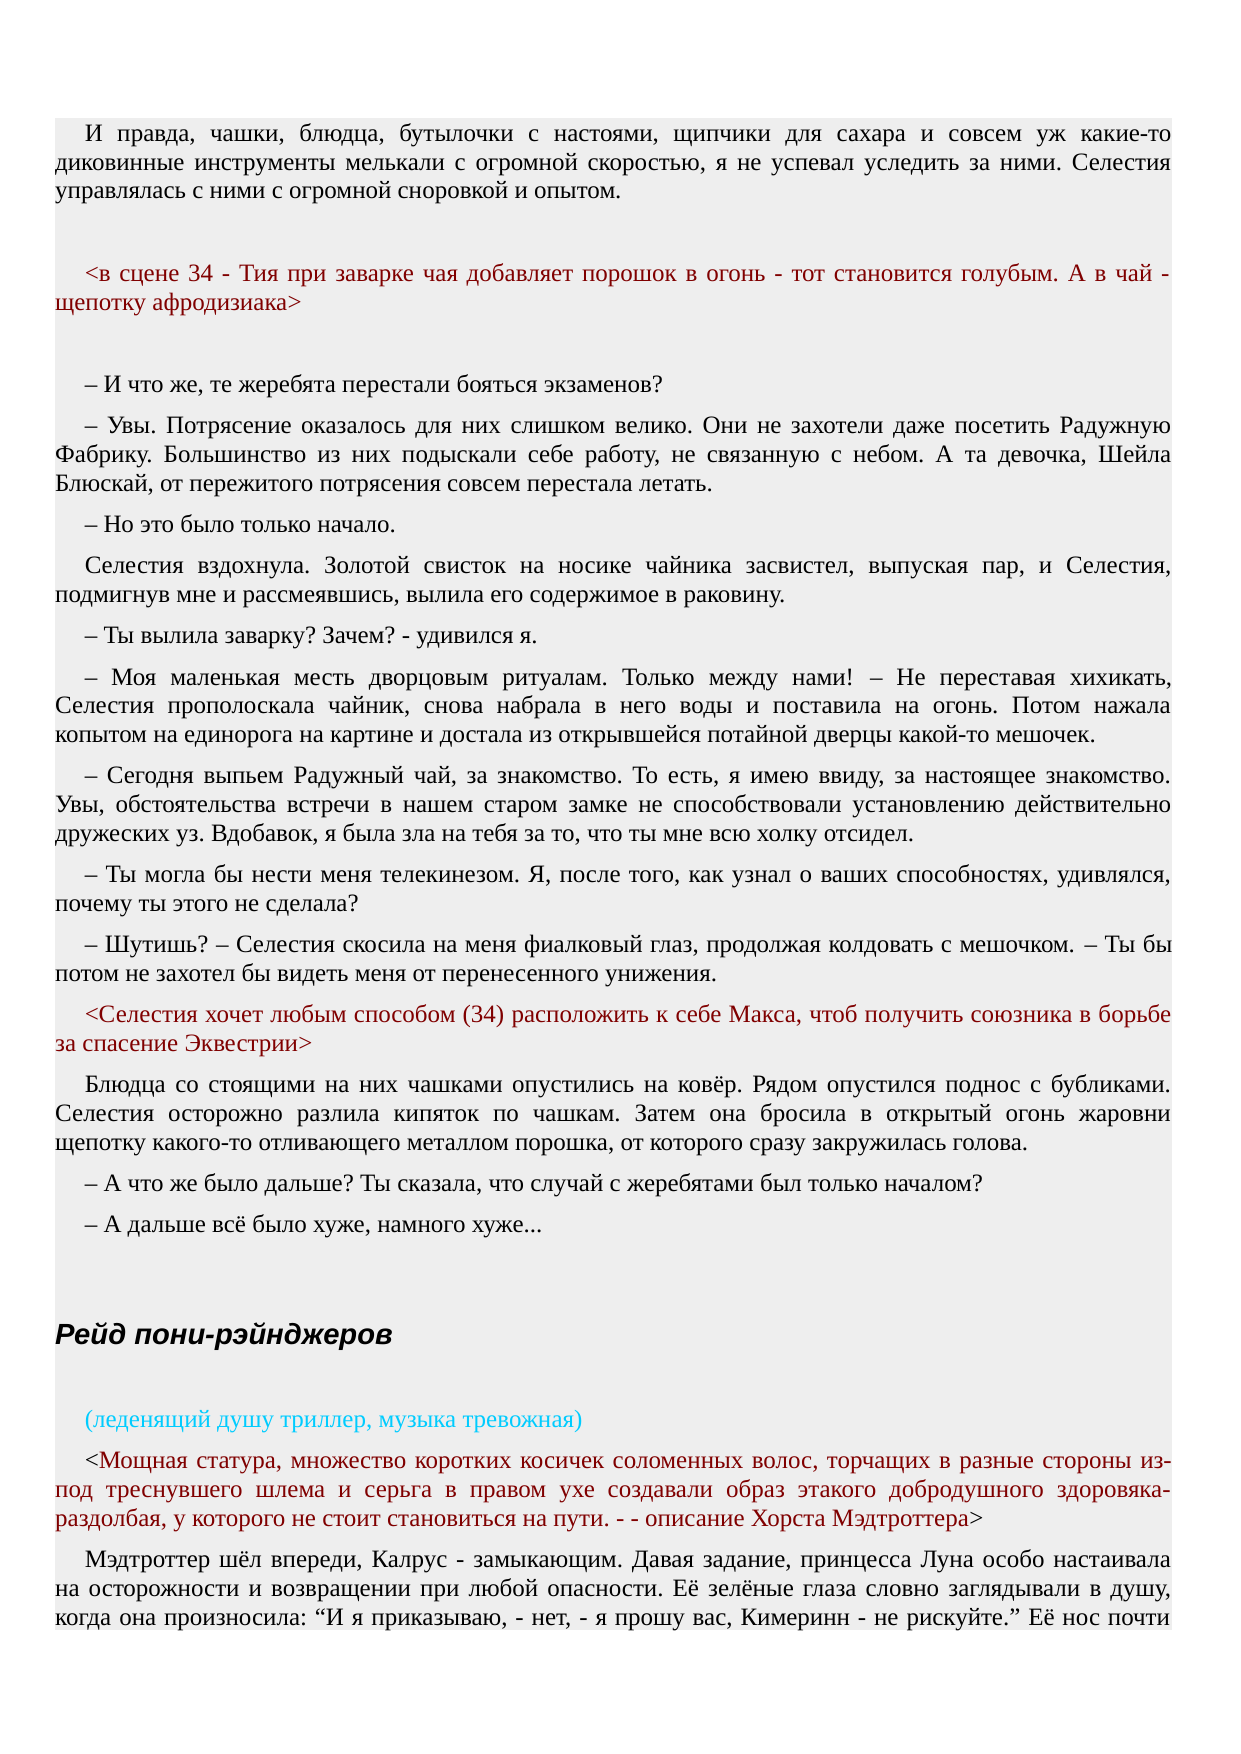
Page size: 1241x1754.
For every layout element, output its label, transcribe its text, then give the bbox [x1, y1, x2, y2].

text – И что же, те жеребята перестали бояться экзаменов? [55, 369, 1172, 398]
text (леденящий душу триллер, музыка тревожная) [55, 1404, 1172, 1433]
text Блюдца со стоящими на них чашками опустились на ковёр. Рядом опустился поднос с бубликами. Селестия осторожно разлила кипяток по чашкам. Затем она бросила в открытый огонь жаровни щепотку какого-то отливающего металлом порошка, от которого сразу закружилась голова. [55, 1069, 1172, 1156]
text – А дальше всё было хуже, намного хуже... [55, 1209, 1172, 1238]
text – Моя маленькая месть дворцовым ритуалам. Только между нами! – Не переставая хихикать, Селестия прополоскала чайник, снова набрала в него воды и поставила на огонь. Потом нажала копытом на единорога на картине и достала из открывшейся потайной дверцы какой-то мешочек. [55, 662, 1172, 748]
text <в сцене 34 - Тия при заварке чая добавляет порошок в огонь - тот становится голубым. А в чай - щепотку афродизиака> [55, 258, 1172, 316]
text – Ты вылила заварку? Зачем? - удивился я. [55, 621, 1172, 649]
text – Но это было только начало. [55, 509, 1172, 538]
text – Шутишь? – Селестия скосила на меня фиалковый глаз, продолжая колдовать с мешочком. – Ты бы потом не захотел бы видеть меня от перенесенного унижения. [55, 929, 1172, 987]
subtitle Рейд пони-рэйнджеров [55, 1317, 1172, 1350]
text Селестия вздохнула. Золотой свисток на носике чайника засвистел, выпуская пар, и Селестия, подмигнув мне и рассмеявшись, вылила его содержимое в раковину. [55, 551, 1172, 608]
text – Сегодня выпьем Радужный чай, за знакомство. То есть, я имею ввиду, за настоящее знакомство. Увы, обстоятельства встречи в нашем старом замке не способствовали установлению действительно дружеских уз. Вдобавок, я была зла на тебя за то, что ты мне всю холку отсидел. [55, 761, 1172, 847]
text <Селестия хочет любым способом (34) расположить к себе Макса, чтоб получить союзника в борьбе за спасение Эквестрии> [55, 999, 1172, 1057]
text – Ты могла бы нести меня телекинезом. Я, после того, как узнал о ваших способностях, удивлялся, почему ты этого не сделала? [55, 859, 1172, 917]
text Мэдтроттер шёл впереди, Калрус - замыкающим. Давая задание, принцесса Луна особо настаивала на осторожности и возвращении при любой опасности. Её зелёные глаза словно заглядывали в душу, когда она произносила: “И я приказываю, - нет, - я прошу вас, Кимеринн - не рискуйте.” Её нос почти [55, 1544, 1172, 1630]
text <Мощная статура, множество коротких косичек соломенных волос, торчащих в разные стороны из-под треснувшего шлема и серьга в правом ухе создавали образ этакого добродушного здоровяка-раздолбая, у которого не стоит становиться на пути. - - описание Хорста Мэдтроттера> [55, 1445, 1172, 1532]
text И правда, чашки, блюдца, бутылочки с настоями, щипчики для сахара и совсем уж какие-то диковинные инструменты мелькали с огромной скоростью, я не успевал уследить за ними. Селестия управлялась с ними с огромной сноровкой и опытом. [55, 118, 1172, 204]
text – Увы. Потрясение оказалось для них слишком велико. Они не захотели даже посетить Радужную Фабрику. Большинство из них подыскали себе работу, не связанную с небом. А та девочка, Шейла Блюскай, от пережитого потрясения совсем перестала летать. [55, 411, 1172, 497]
text – А что же было дальше? Ты сказала, что случай с жеребятами был только началом? [55, 1168, 1172, 1197]
